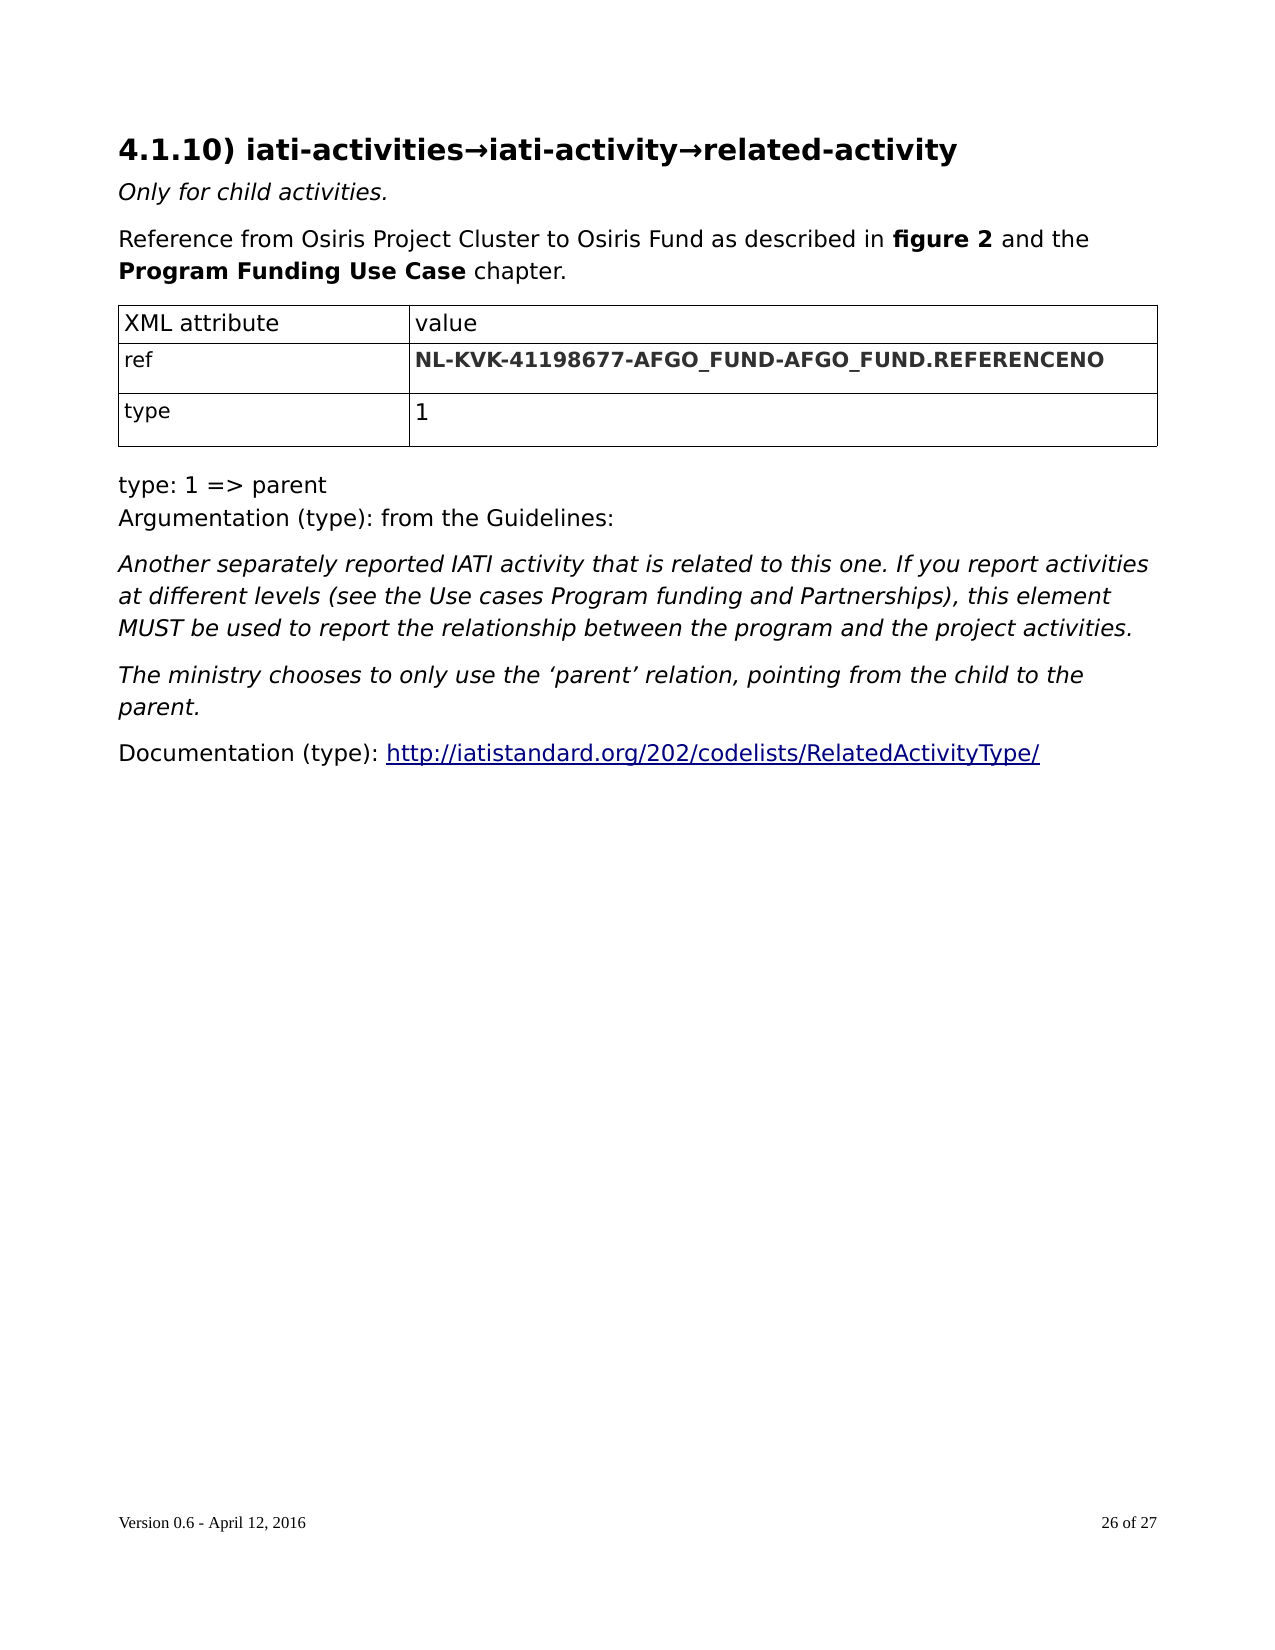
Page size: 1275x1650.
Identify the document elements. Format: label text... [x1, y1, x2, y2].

table_header XML attribute [119, 306, 409, 343]
subtitle 4.1.10) iati-activities→iati-activity→related-activity [118, 133, 1157, 167]
text Only for child activities. [118, 179, 1157, 206]
text Documentation (type): http://iatistandard.org/202/codelists/RelatedActivityType/ [118, 740, 1157, 767]
table_cell ref [119, 344, 409, 393]
text Another separately reported IATI activity that is related to this one. If you report activities at different levels (see the Use cases Program funding and Partnerships), this element MUST be used to report the relationship between the program and the project activities. [118, 551, 1157, 642]
table_cell NL-KVK-41198677-AFGO_FUND-AFGO_FUND.REFERENCENO [410, 344, 1157, 393]
text Reference from Osiris Project Cluster to Osiris Fund as described in figure 2 and the Program Funding Use Case chapter. [118, 226, 1157, 284]
text The ministry chooses to only use the ‘parent’ relation, pointing from the child to the parent. [118, 662, 1157, 720]
table_cell 1 [410, 394, 1157, 446]
table_header value [410, 306, 1157, 343]
text type: 1 => parent Argumentation (type): from the Guidelines: [118, 473, 1157, 531]
table_cell type [119, 394, 409, 446]
